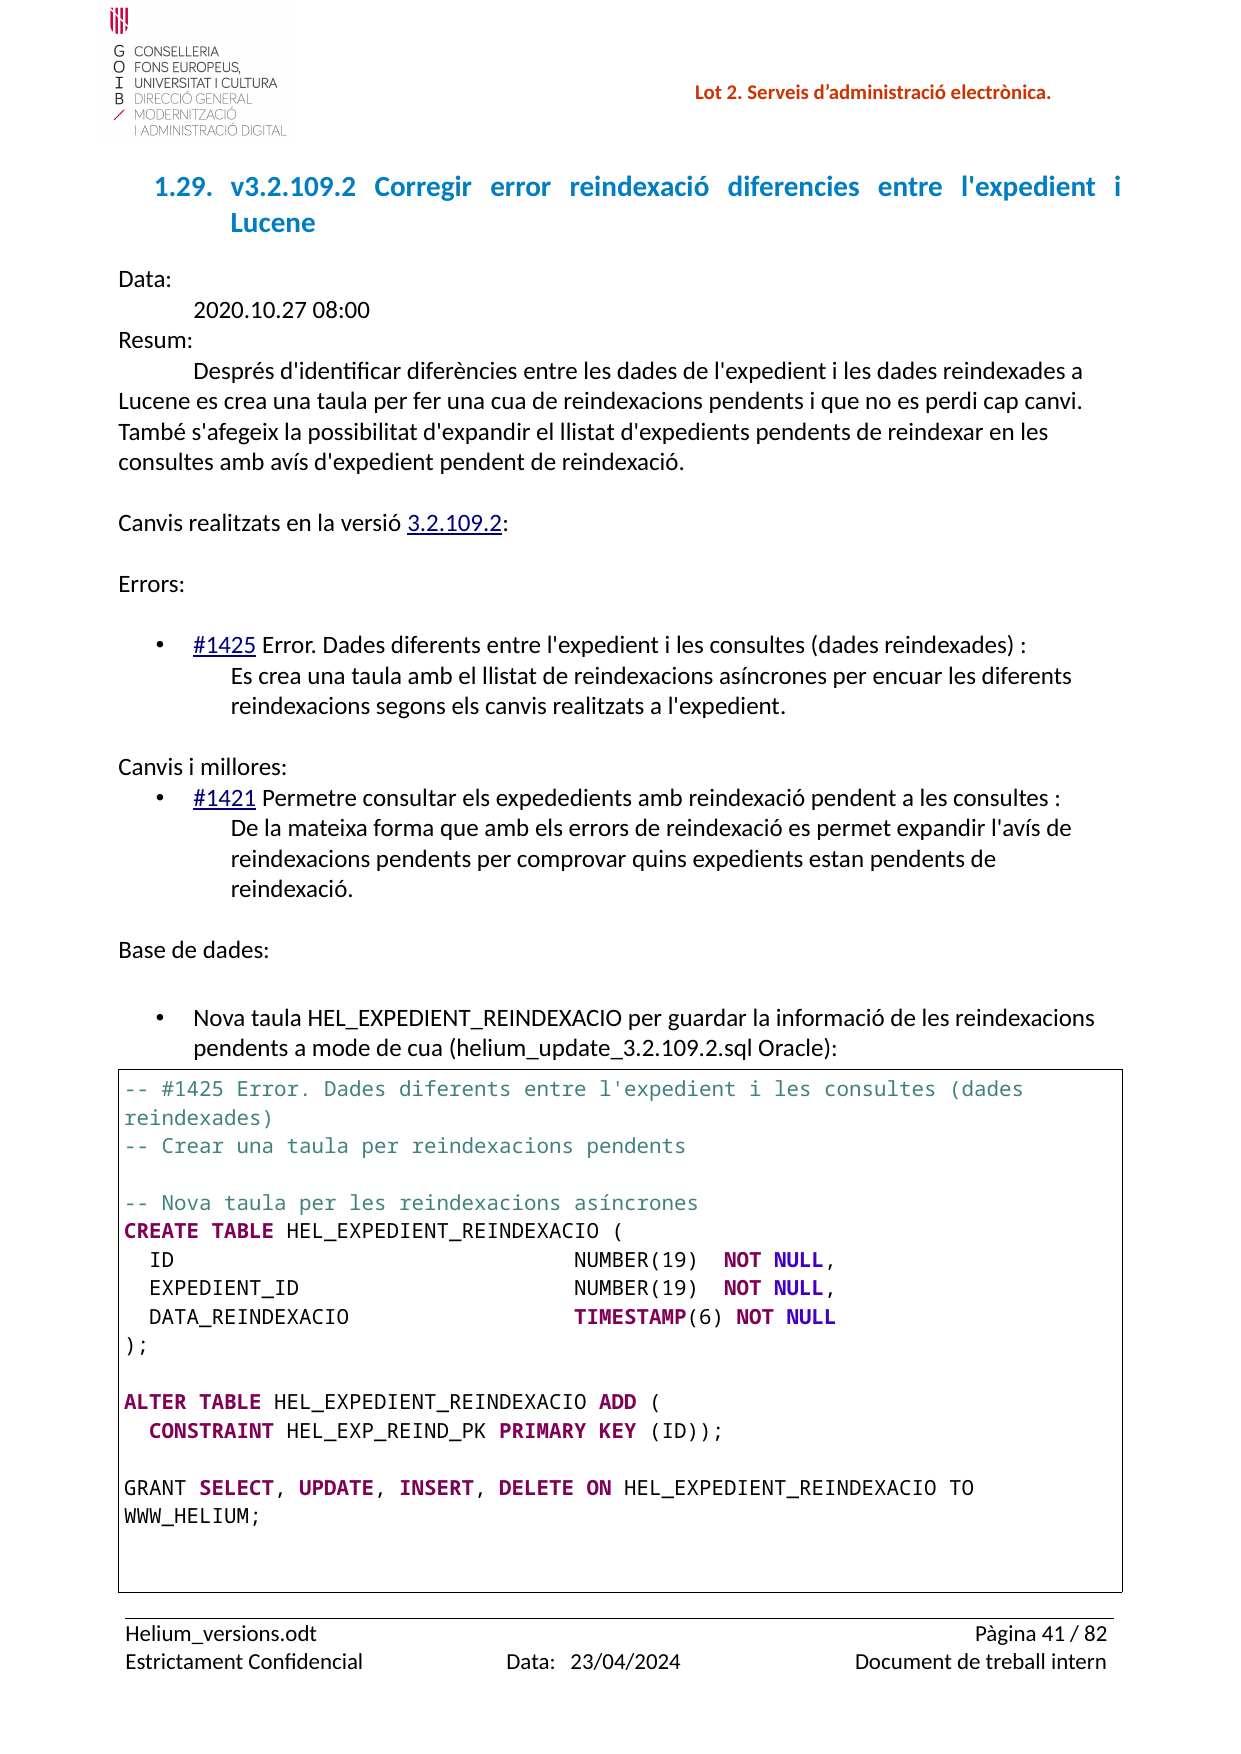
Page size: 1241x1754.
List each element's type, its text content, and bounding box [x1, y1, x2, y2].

table_header -- #1425 Error. Dades diferents entre l'expedient i les consultes (dades reindexades) -- Crear una taula per reindexacions pendents -- Nova taula per les reindexacions asíncrones CREATE TABLE HEL_EXPEDIENT_REINDEXACIO ( ID NUMBER(19) NOT NULL, EXPEDIENT_ID NUMBER(19) NOT NULL, DATA_REINDEXACIO TIMESTAMP(6) NOT NULL ); ALTER TABLE HEL_EXPEDIENT_REINDEXACIO ADD ( CONSTRAINT HEL_EXP_REIND_PK PRIMARY KEY (ID)); GRANT SELECT, UPDATE, INSERT, DELETE ON HEL_EXPEDIENT_REINDEXACIO TO WWW_HELIUM; [119, 1070, 1122, 1592]
text Data: [118, 263, 1122, 294]
list Es crea una taula amb el llistat de reindexacions asíncrones per encuar les diferents reindexacions segons els canvis realitzats a l'expedient. [193, 660, 1122, 721]
text Canvis i millores: [118, 752, 1122, 782]
text 2020.10.27 08:00 [118, 294, 1122, 324]
subtitle v3.2.109.2 Corregir error reindexació diferencies entre l'expedient i Lucene [153, 168, 1122, 239]
list #1421 Permetre consultar els expededients amb reindexació pendent a les consultes : [156, 782, 1122, 813]
list Nova taula HEL_EXPEDIENT_REINDEXACIO per guardar la informació de les reindexacions pendents a mode de cua (helium_update_3.2.109.2.sql Oracle): [156, 1002, 1122, 1063]
text Resum: [118, 324, 1122, 355]
text Canvis realitzats en la versió 3.2.109.2: [118, 507, 1122, 538]
text Després d'identificar diferències entre les dades de l'expedient i les dades reindexades a Lucene es crea una taula per fer una cua de reindexacions pendents i que no es perdi cap canvi. També s'afegeix la possibilitat d'expandir el llistat d'expedients pendents de reindexar en les consultes amb avís d'expedient pendent de reindexació. [118, 355, 1122, 477]
list #1425 Error. Dades diferents entre l'expedient i les consultes (dades reindexades) : [156, 629, 1122, 660]
list De la mateixa forma que amb els errors de reindexació es permet expandir l'avís de reindexacions pendents per comprovar quins expedients estan pendents de reindexació. [193, 813, 1122, 904]
text Errors: [118, 568, 1122, 599]
text Base de dades: [118, 935, 1122, 965]
picture [100, 0, 297, 144]
